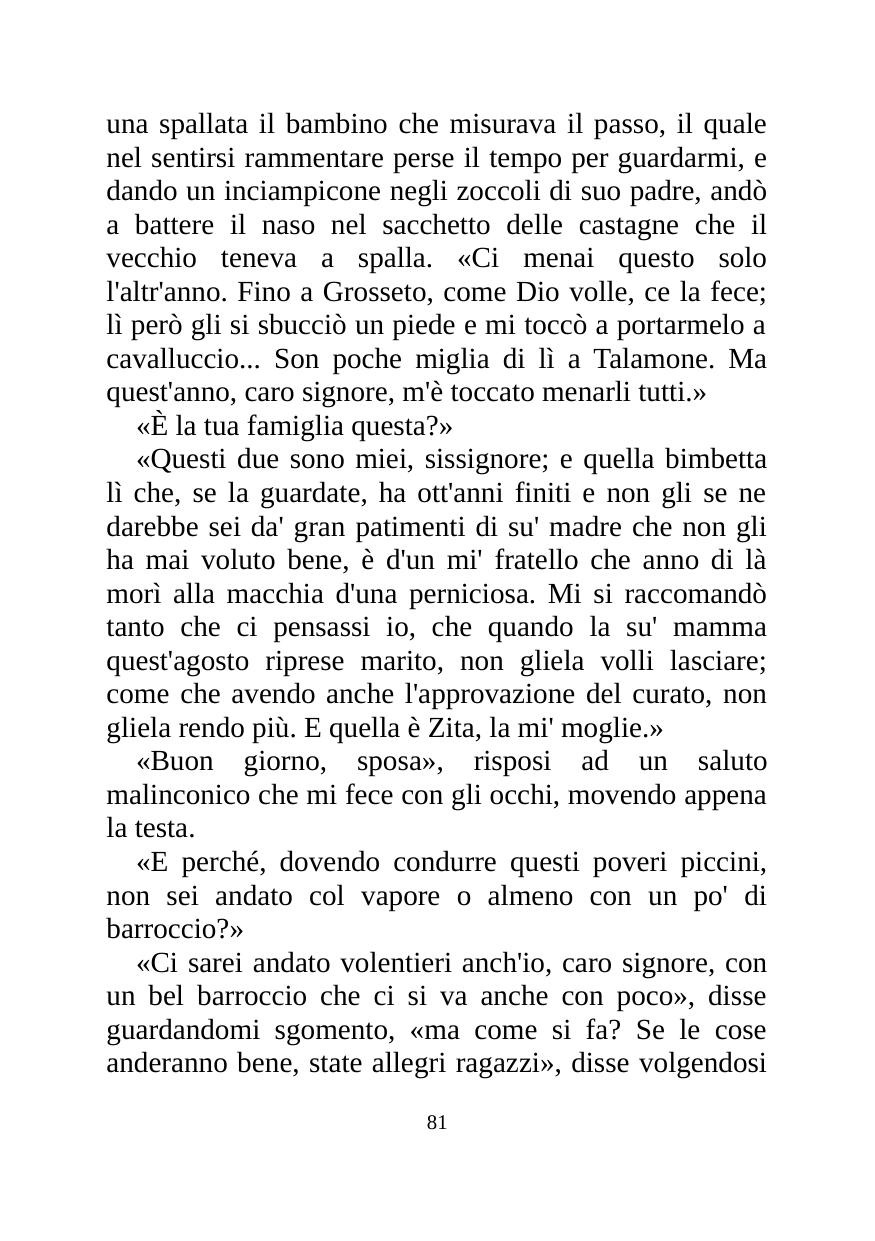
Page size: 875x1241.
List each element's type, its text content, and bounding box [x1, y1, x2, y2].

text «Buon giorno, sposa», risposi ad un saluto malinconico che mi fece con gli occhi, movendo appena la testa. [106, 743, 768, 844]
text «Questi due sono miei, sissignore; e quella bimbetta lì che, se la guardate, ha ott'anni finiti e non gli se ne darebbe sei da' gran patimenti di su' madre che non gli ha mai voluto bene, è d'un mi' fratello che anno di là morì alla macchia d'una perniciosa. Mi si raccomandò tanto che ci pensassi io, che quando la su' mamma quest'agosto riprese marito, non gliela volli lasciare; come che avendo anche l'approvazione del curato, non gliela rendo più. E quella è Zita, la mi' moglie.» [106, 442, 768, 743]
text «È la tua famiglia questa?» [106, 408, 768, 442]
text «Ci sarei andato volentieri anch'io, caro signore, con un bel barroccio che ci si va anche con poco», disse guardandomi sgomento, «ma come si fa? Se le cose anderanno bene, state allegri ragazzi», disse volgendosi [106, 945, 768, 1079]
text una spallata il bambino che misurava il passo, il quale nel sentirsi rammentare perse il tempo per guardarmi, e dando un inciampicone negli zoccoli di suo padre, andò a battere il naso nel sacchetto delle castagne che il vecchio teneva a spalla. «Ci menai questo solo l'altr'anno. Fino a Grosseto, come Dio volle, ce la fece; lì però gli si sbucciò un piede e mi toccò a portarmelo a cavalluccio... Son poche miglia di lì a Talamone. Ma quest'anno, caro signore, m'è toccato menarli tutti.» [106, 106, 768, 408]
text «E perché, dovendo condurre questi poveri piccini, non sei andato col vapore o almeno con un po' di barroccio?» [106, 844, 768, 945]
